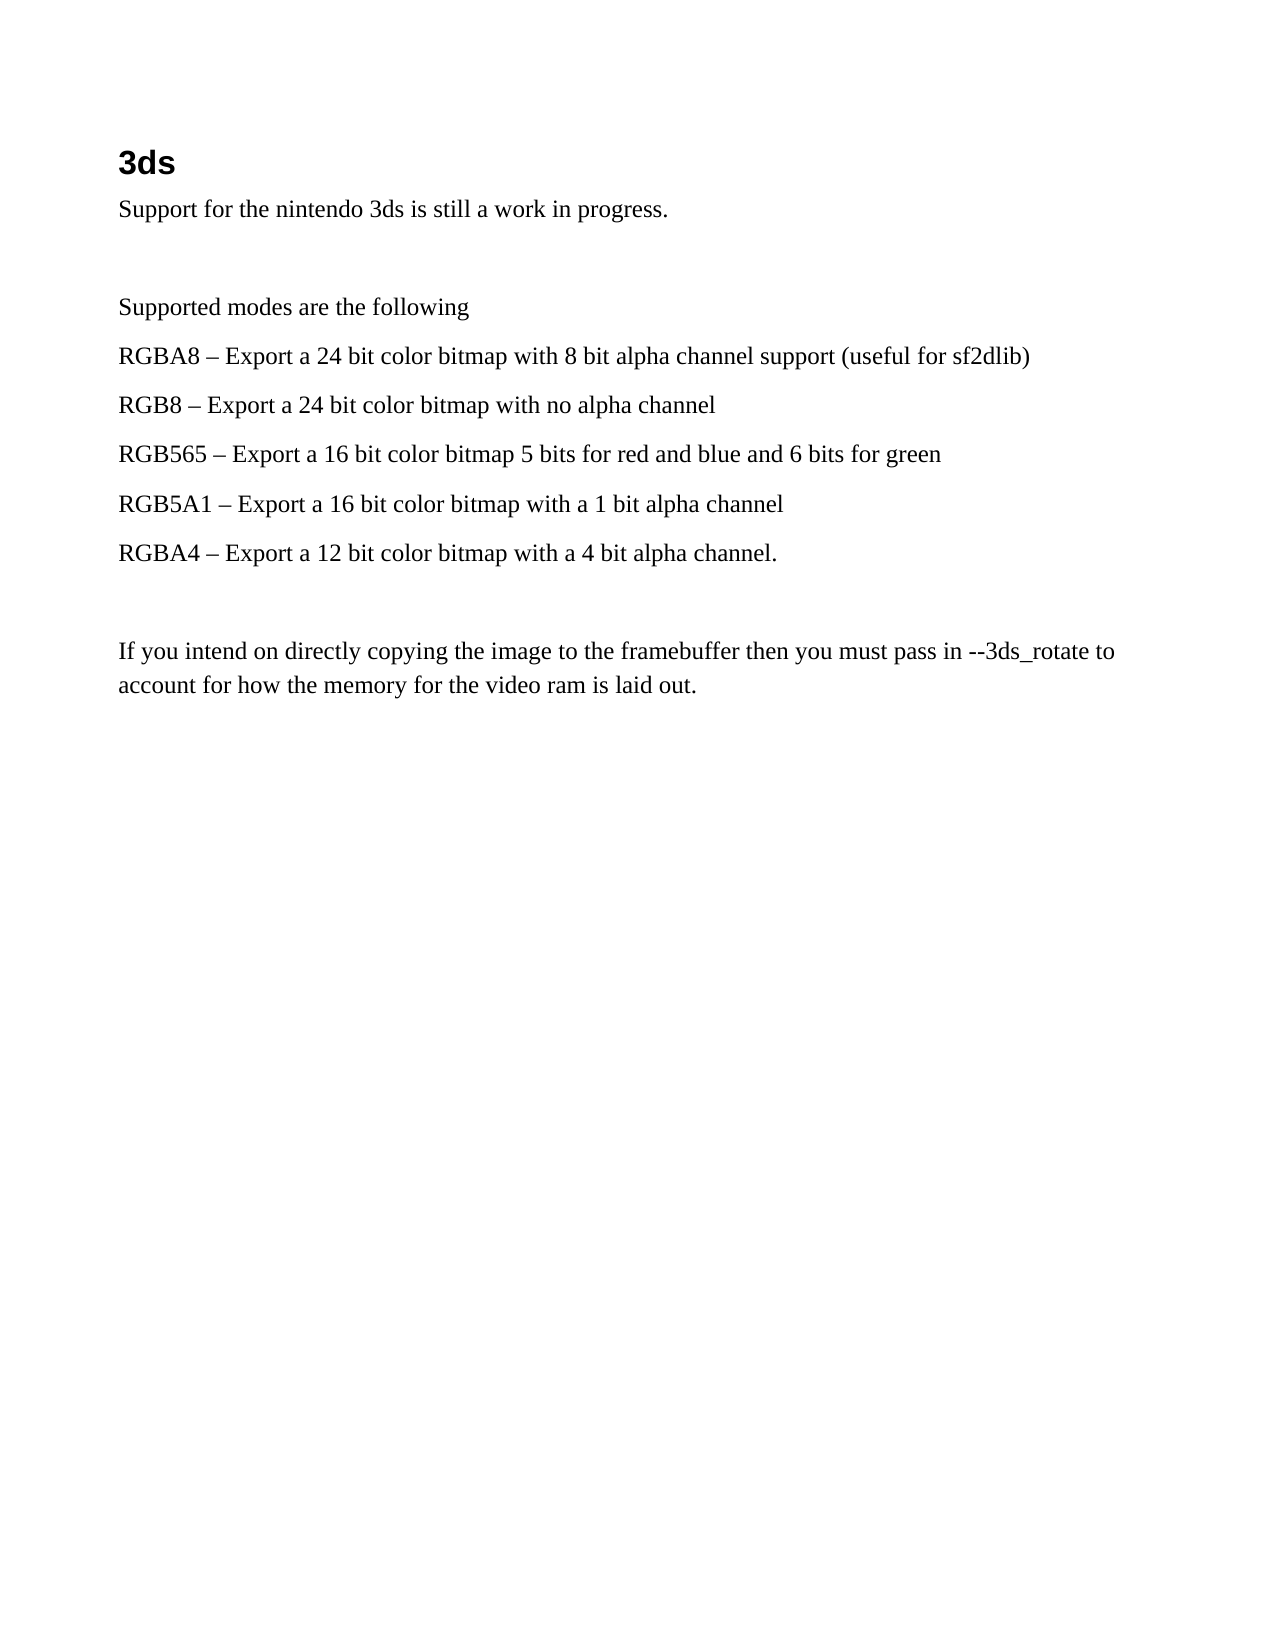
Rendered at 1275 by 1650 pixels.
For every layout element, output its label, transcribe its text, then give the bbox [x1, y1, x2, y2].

text RGBA8 – Export a 24 bit color bitmap with 8 bit alpha channel support (useful for sf2dlib) [118, 341, 1157, 370]
text RGB8 – Export a 24 bit color bitmap with no alpha channel [118, 391, 1157, 419]
text RGB565 – Export a 16 bit color bitmap 5 bits for red and blue and 6 bits for green [118, 439, 1157, 468]
text RGBA4 – Export a 12 bit color bitmap with a 4 bit alpha channel. [118, 538, 1157, 566]
text RGB5A1 – Export a 16 bit color bitmap with a 1 bit alpha channel [118, 489, 1157, 517]
text Supported modes are the following [118, 292, 1157, 321]
text If you intend on directly copying the image to the framebuffer then you must pass in --3ds_rotate to account for how the memory for the video ram is laid out. [118, 636, 1157, 699]
text Support for the nintendo 3ds is still a work in progress. [118, 194, 1157, 223]
subtitle 3ds [118, 143, 1157, 182]
